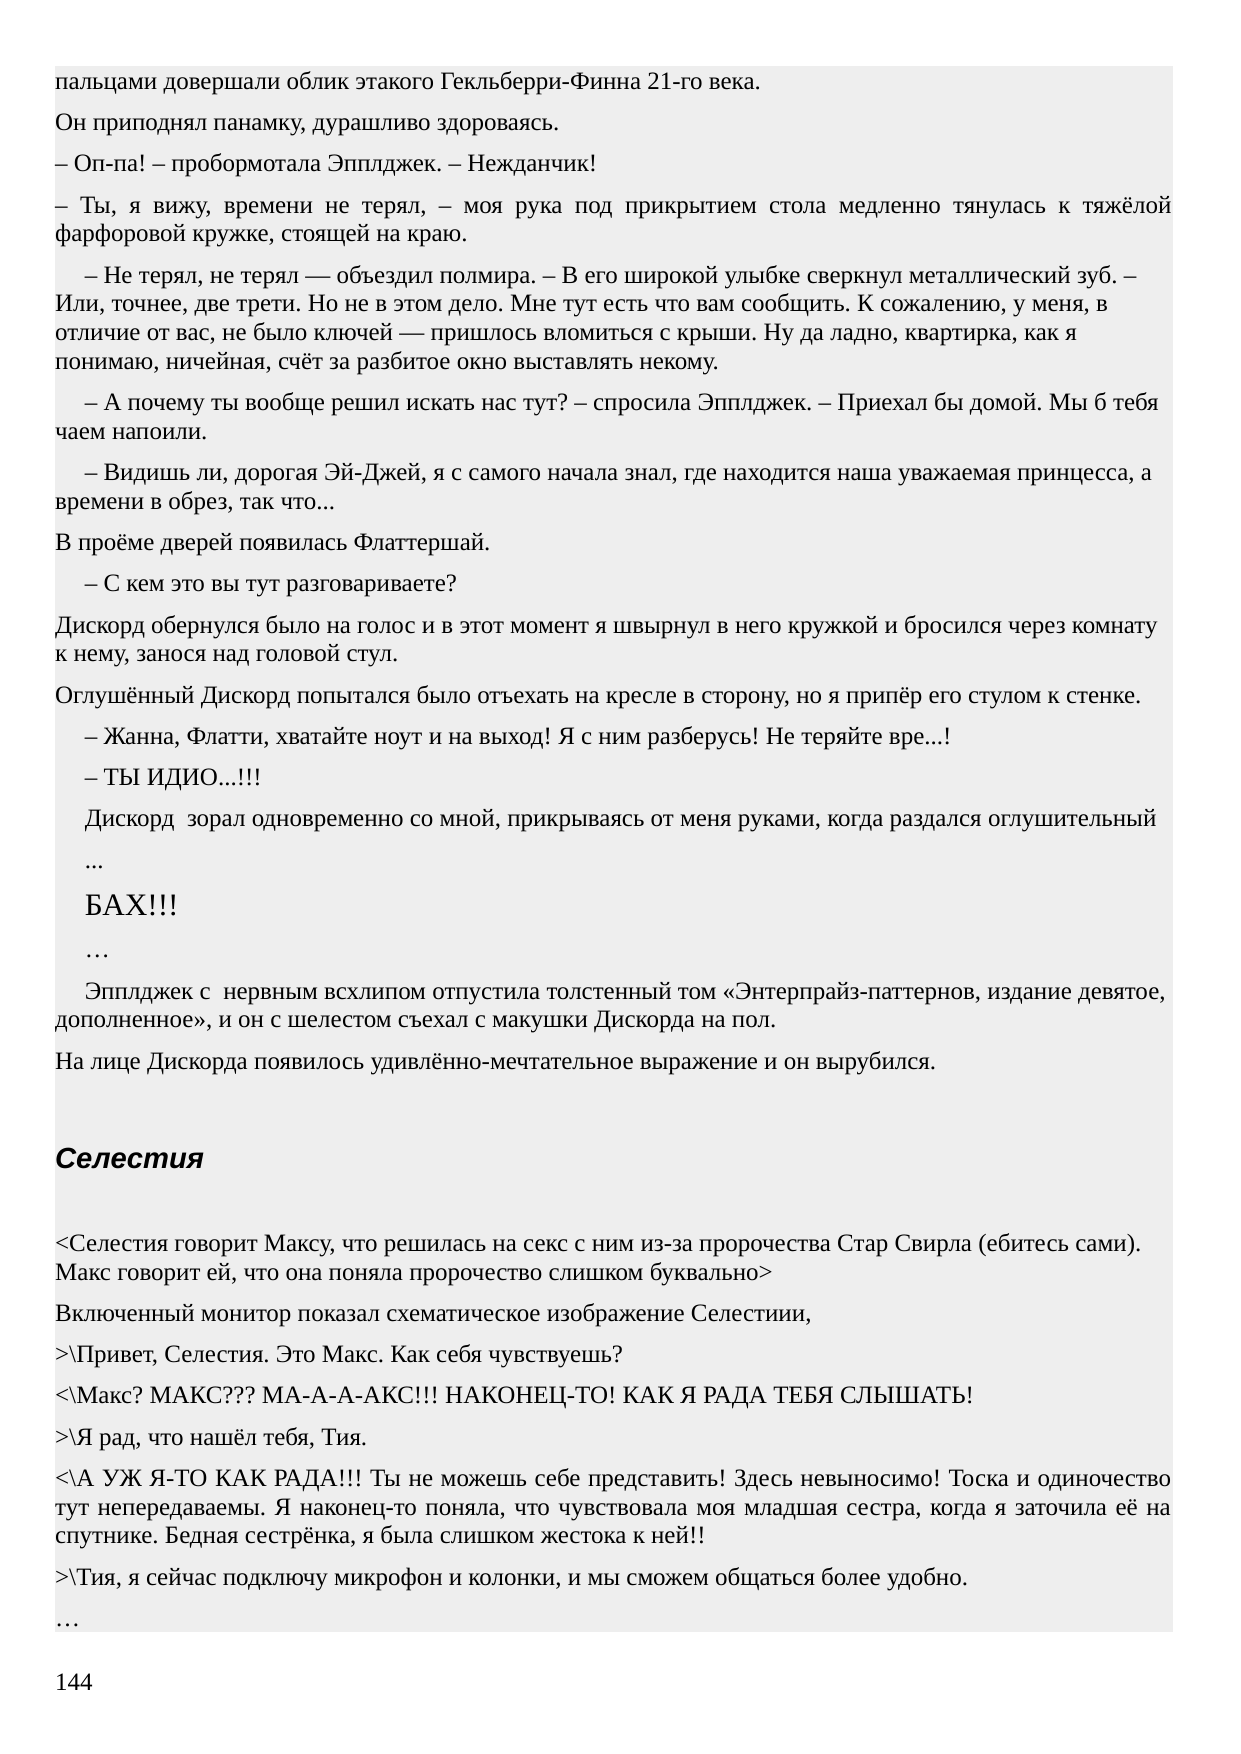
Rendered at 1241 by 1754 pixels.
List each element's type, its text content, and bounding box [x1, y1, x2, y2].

text – ТЫ ИДИО...!!! [55, 762, 1173, 791]
text Оглушённый Дискорд попытался было отъехать на кресле в сторону, но я припёр его стулом к стенке. [55, 680, 1173, 708]
text >\Привет, Селестия. Это Макс. Как себя чувствуешь? [55, 1339, 1173, 1368]
text – Жанна, Флатти, хватайте ноут и на выход! Я с ним разберусь! Не теряйте вре...! [55, 721, 1173, 750]
text В проёме дверей появилась Флаттершай. [55, 527, 1173, 556]
text Включенный монитор показал схематическое изображение Селестиии, [55, 1298, 1173, 1327]
text <Селестия говорит Максу, что решилась на секс с ним из-за пророчества Стар Свирла (ебитесь сами). Макс говорит ей, что она поняла пророчество слишком буквально> [55, 1228, 1173, 1286]
text – А почему ты вообще решил искать нас тут? – спросила Эпплджек. – Приехал бы домой. Мы б тебя чаем напоили. [55, 387, 1173, 445]
text Эпплджек с нервным всхлипом отпустила толстенный том «Энтерпрайз-паттернов, издание девятое, дополненное», и он с шелестом съехал с макушки Дискорда на пол. [55, 976, 1173, 1033]
text БАХ!!! [55, 886, 1173, 922]
list Дискорд обернулся было на голос и в этот момент я швырнул в него кружкой и бросился через комнату к нему, занося над головой стул. [55, 610, 1173, 667]
subtitle Селестия [55, 1141, 1173, 1174]
text >\Тия, я сейчас подключу микрофон и колонки, и мы сможем общаться более удобно. [55, 1562, 1173, 1591]
text – Ты, я вижу, времени не терял, – моя рука под прикрытием стола медленно тянулась к тяжёлой фарфоровой кружке, стоящей на краю. [55, 190, 1173, 247]
text На лице Дискорда появилось удивлённо-мечтательное выражение и он вырубился. [55, 1046, 1173, 1074]
text – Оп-па! – пробормотала Эпплджек. – Нежданчик! [55, 148, 1173, 177]
text Дискорд зорал одновременно со мной, прикрываясь от меня руками, когда раздался оглушительный [55, 803, 1173, 832]
text Он приподнял панамку, дурашливо здороваясь. [55, 107, 1173, 136]
text >\Я рад, что нашёл тебя, Тия. [55, 1422, 1173, 1451]
text пальцами довершали облик этакого Гекльберри-Финна 21-го века. [55, 66, 1173, 95]
text – Не терял, не терял — объездил полмира. – В его широкой улыбке сверкнул металлический зуб. – Или, точнее, две трети. Но не в этом дело. Мне тут есть что вам сообщить. К сожалению, у меня, в отличие от вас, не было ключей — пришлось вломиться с крыши. Ну да ладно, квартирка, как я понимаю, ничейная, счёт за разбитое окно выставлять некому. [55, 260, 1173, 375]
text – С кем это вы тут разговариваете? [55, 568, 1173, 597]
text ... [55, 845, 1173, 873]
text <\Макс? МАКС??? МА-А-А-АКС!!! НАКОНЕЦ-ТО! КАК Я РАДА ТЕБЯ СЛЫШАТЬ! [55, 1381, 1173, 1409]
text … [55, 1603, 1173, 1632]
text <\А УЖ Я-ТО КАК РАДА!!! Ты не можешь себе представить! Здесь невыносимо! Тоска и одиночество тут непередаваемы. Я наконец-то поняла, что чувствовала моя младшая сестра, когда я заточила её на спутнике. Бедная сестрёнка, я была слишком жестока к ней!! [55, 1463, 1173, 1549]
text – Видишь ли, дорогая Эй-Джей, я с самого начала знал, где находится наша уважаемая принцесса, а времени в обрез, так что... [55, 457, 1173, 515]
text … [55, 934, 1173, 963]
